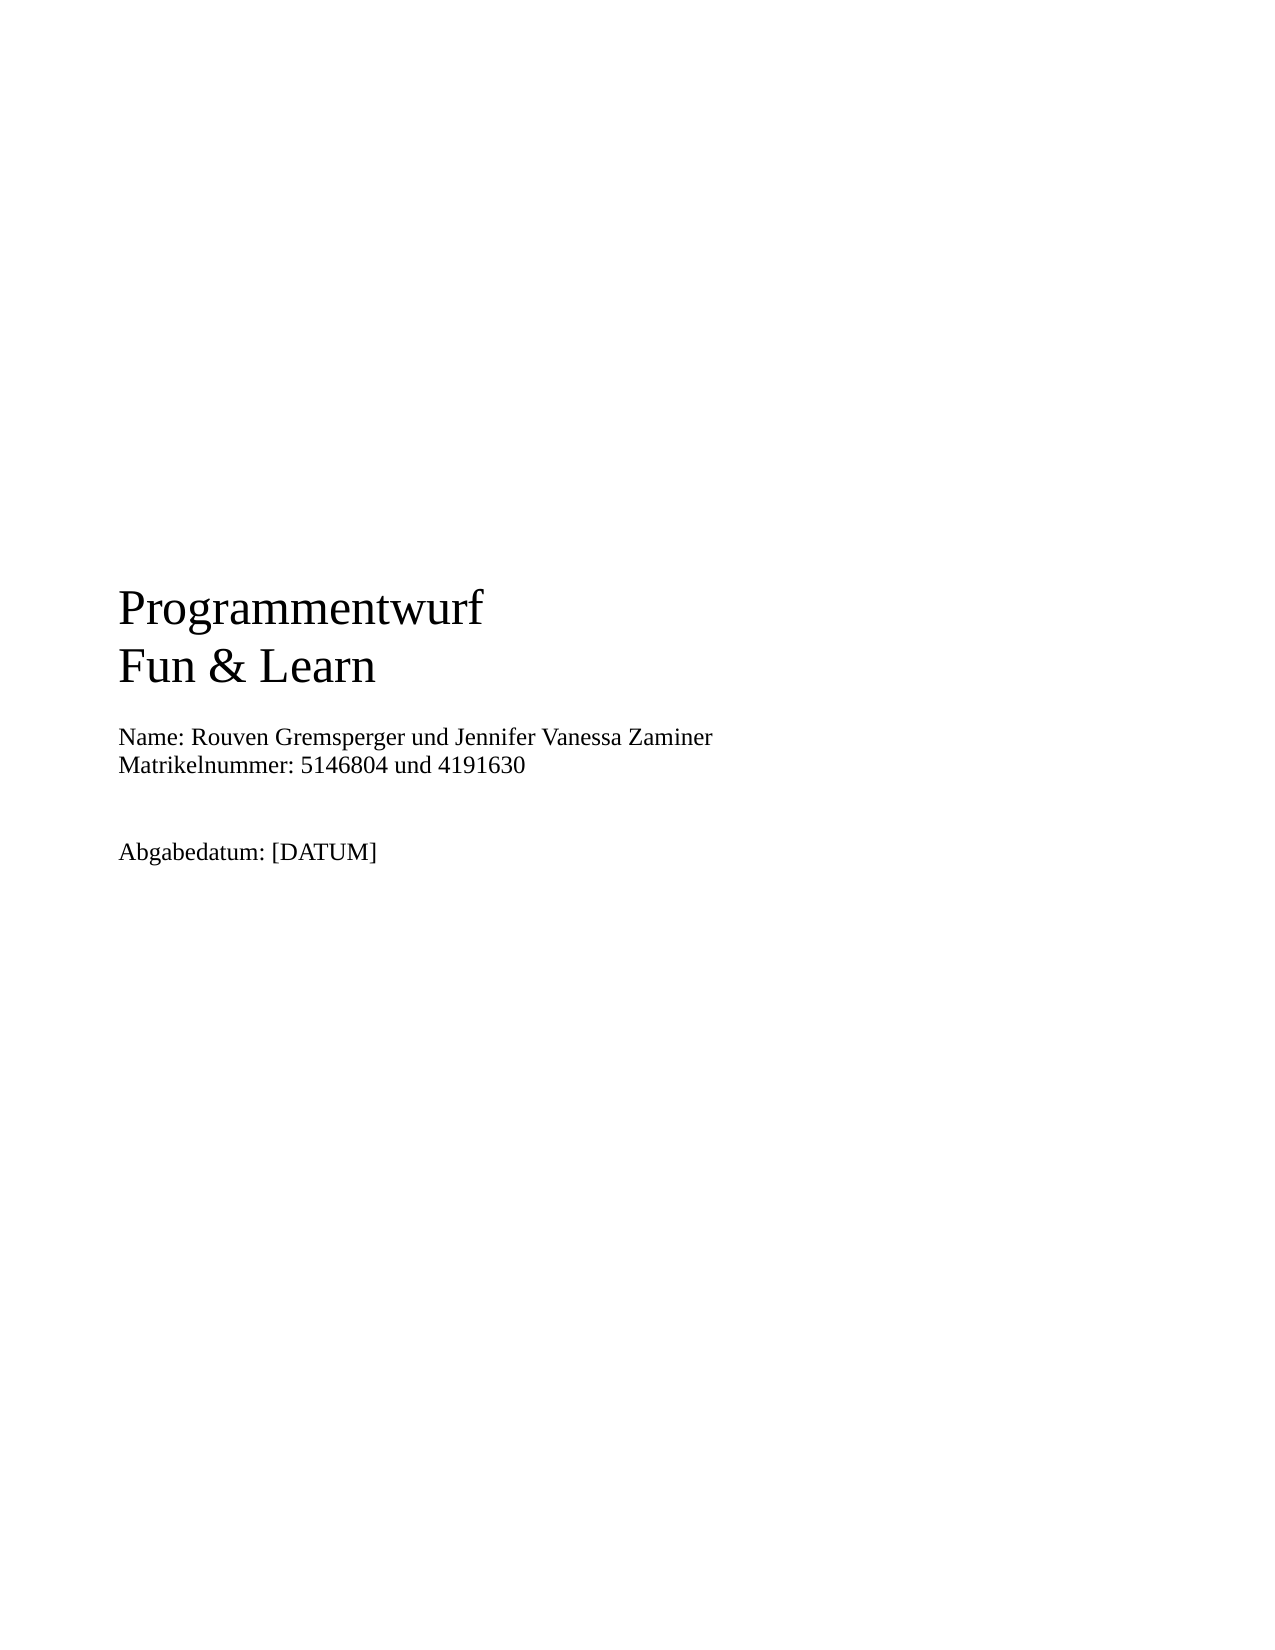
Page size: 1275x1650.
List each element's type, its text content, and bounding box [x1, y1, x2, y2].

text Fun & Learn [118, 636, 1157, 693]
text Abgabedatum: [DATUM] [118, 837, 1157, 866]
text Programmentwurf [118, 578, 1157, 636]
text Name: Rouven Gremsperger und Jennifer Vanessa Zaminer Matrikelnummer: 5146804 und 4191630 [118, 722, 1157, 779]
